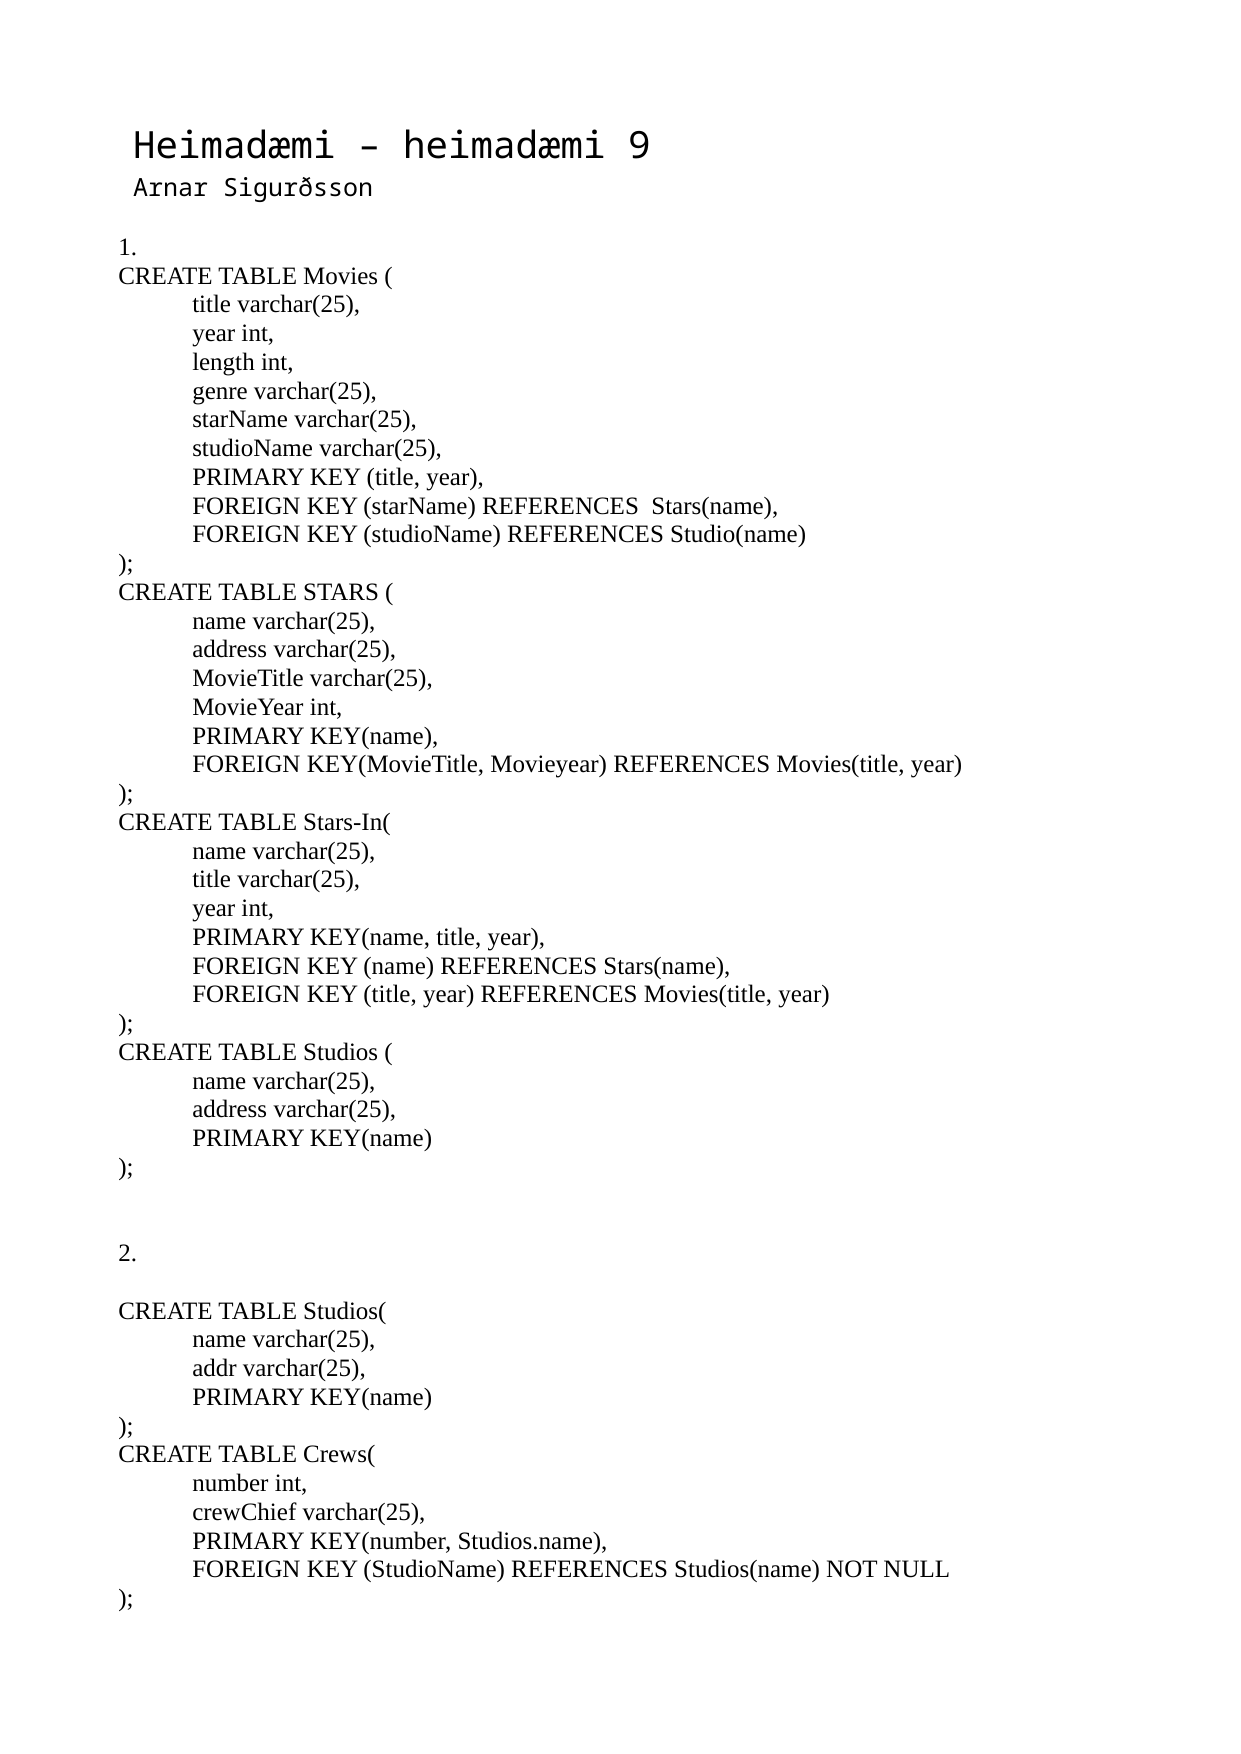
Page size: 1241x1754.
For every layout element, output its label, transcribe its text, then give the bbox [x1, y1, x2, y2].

text starName varchar(25), [118, 404, 1122, 433]
text name varchar(25), [118, 606, 1122, 634]
text CREATE TABLE Studios( [118, 1296, 1122, 1324]
text Heimadæmi – heimadæmi 9 [118, 118, 1122, 169]
text number int, [118, 1468, 1122, 1497]
text FOREIGN KEY (StudioName) REFERENCES Studios(name) NOT NULL [118, 1554, 1122, 1583]
text genre varchar(25), [118, 376, 1122, 404]
text CREATE TABLE Crews( [118, 1439, 1122, 1468]
text CREATE TABLE Movies ( title varchar(25), [118, 261, 1122, 318]
text ); [118, 1411, 1122, 1439]
text name varchar(25), [118, 836, 1122, 864]
text FOREIGN KEY(MovieTitle, Movieyear) REFERENCES Movies(title, year) [118, 749, 1122, 778]
text FOREIGN KEY (name) REFERENCES Stars(name), [118, 951, 1122, 979]
text ); [118, 1152, 1122, 1181]
text CREATE TABLE Stars-In( [118, 807, 1122, 836]
text FOREIGN KEY (title, year) REFERENCES Movies(title, year) [118, 979, 1122, 1008]
text year int, [118, 318, 1122, 347]
text PRIMARY KEY(name, title, year), [118, 922, 1122, 951]
text name varchar(25), [118, 1324, 1122, 1353]
text studioName varchar(25), [118, 433, 1122, 462]
text PRIMARY KEY(number, Studios.name), [118, 1526, 1122, 1554]
text MovieTitle varchar(25), [118, 663, 1122, 692]
text addr varchar(25), [118, 1353, 1122, 1382]
text 1. [118, 232, 1122, 261]
text PRIMARY KEY (title, year), [118, 462, 1122, 491]
text PRIMARY KEY(name), [118, 721, 1122, 749]
text title varchar(25), [118, 864, 1122, 893]
text CREATE TABLE STARS ( [118, 577, 1122, 606]
text length int, [118, 347, 1122, 376]
text PRIMARY KEY(name) [118, 1382, 1122, 1411]
text address varchar(25), [118, 1094, 1122, 1123]
text year int, [118, 893, 1122, 922]
text 2. [118, 1238, 1122, 1267]
text Arnar Sigurðsson [118, 169, 1122, 203]
text ); [118, 548, 1122, 577]
text ); [118, 1583, 1122, 1612]
text address varchar(25), [118, 634, 1122, 663]
text PRIMARY KEY(name) [118, 1123, 1122, 1152]
text ); [118, 778, 1122, 807]
text FOREIGN KEY (starName) REFERENCES Stars(name), [118, 491, 1122, 519]
text name varchar(25), [118, 1066, 1122, 1094]
text FOREIGN KEY (studioName) REFERENCES Studio(name) [118, 519, 1122, 548]
text CREATE TABLE Studios ( [118, 1037, 1122, 1066]
text ); [118, 1008, 1122, 1037]
text MovieYear int, [118, 692, 1122, 721]
text crewChief varchar(25), [118, 1497, 1122, 1526]
